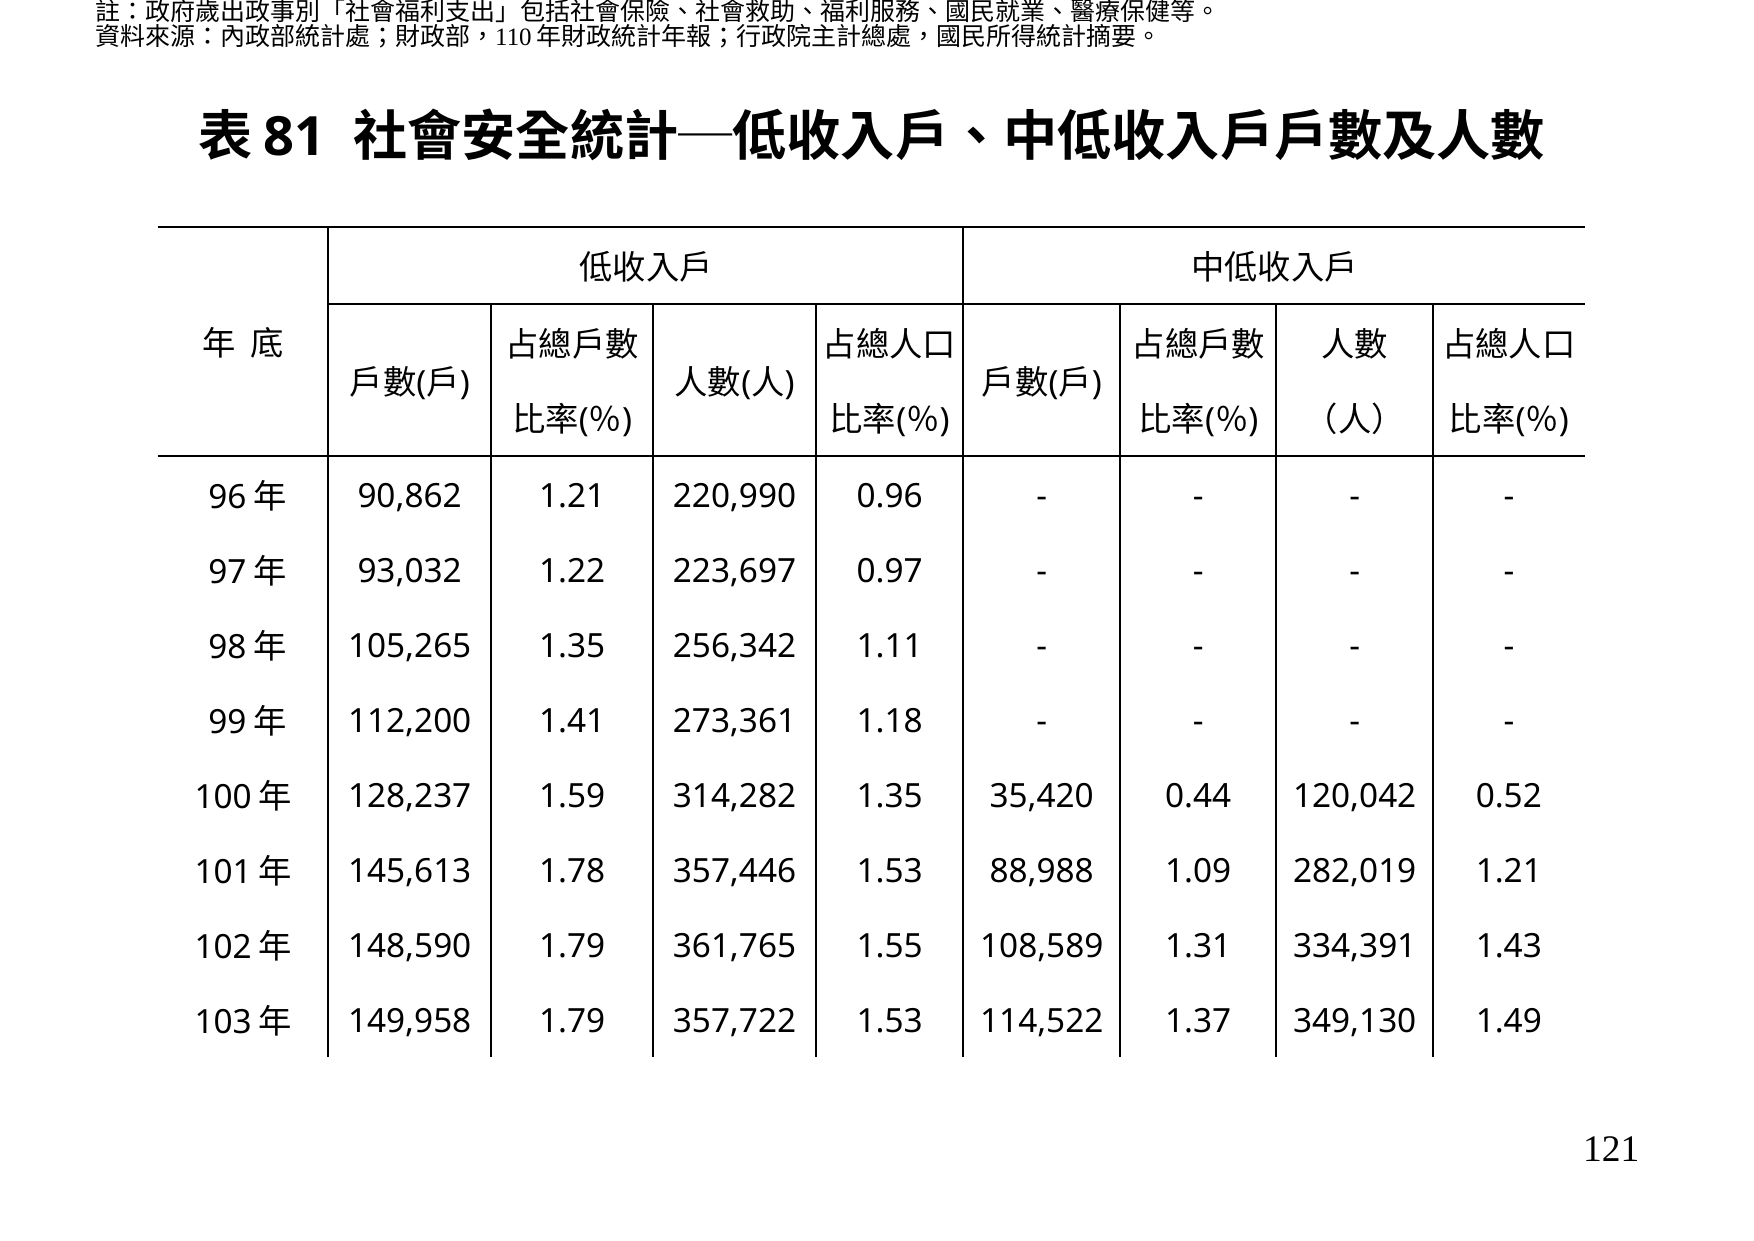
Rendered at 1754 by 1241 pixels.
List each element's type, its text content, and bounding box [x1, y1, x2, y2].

table_cell - [964, 607, 1119, 682]
table_cell 人數（人） [1277, 305, 1432, 455]
table_cell 357,722 [654, 982, 815, 1057]
table_cell 1.09 [1121, 832, 1275, 907]
table_cell 1.31 [1121, 907, 1275, 982]
table_cell - [1434, 457, 1585, 532]
subtitle 表81 社會安全統計─低收入戶、中低收入戶戶數及人數 [103, 76, 1639, 188]
table_cell 1.41 [492, 682, 652, 757]
table_cell 97年 [158, 532, 327, 607]
table_cell 128,237 [329, 757, 490, 832]
table_cell 1.21 [1434, 832, 1585, 907]
table_cell 282,019 [1277, 832, 1432, 907]
text 註：政府歲出政事別「社會福利支出」包括社會保險、社會救助、福利服務、國民就業、醫療保健等。 [88, 1, 1639, 26]
table_cell 1.55 [817, 907, 962, 982]
table_cell 100年 [158, 757, 327, 832]
table_cell - [964, 457, 1119, 532]
table_cell - [1277, 532, 1432, 607]
table_cell 349,130 [1277, 982, 1432, 1057]
table_cell 88,988 [964, 832, 1119, 907]
table_cell 1.79 [492, 982, 652, 1057]
table_cell - [1434, 532, 1585, 607]
table_cell 223,697 [654, 532, 815, 607]
table_cell 149,958 [329, 982, 490, 1057]
table_cell 0.52 [1434, 757, 1585, 832]
table_cell 361,765 [654, 907, 815, 982]
table_cell 1.78 [492, 832, 652, 907]
table_header 低收入戶 [329, 228, 962, 303]
table_cell 占總戶數比率(％) [1121, 305, 1275, 455]
table_cell 戶數(戶) [964, 305, 1119, 455]
table_cell - [1121, 682, 1275, 757]
table_cell 256,342 [654, 607, 815, 682]
table_cell 1.49 [1434, 982, 1585, 1057]
table_cell 357,446 [654, 832, 815, 907]
table_cell 戶數(戶) [329, 305, 490, 455]
table_cell 占總戶數比率(％) [492, 305, 652, 455]
table_cell 314,282 [654, 757, 815, 832]
table_cell 98年 [158, 607, 327, 682]
table_cell - [1434, 607, 1585, 682]
table_cell 35,420 [964, 757, 1119, 832]
table_cell - [1277, 457, 1432, 532]
table_cell 103年 [158, 982, 327, 1057]
table_cell 93,032 [329, 532, 490, 607]
table_cell 105,265 [329, 607, 490, 682]
table_cell 1.11 [817, 607, 962, 682]
table_cell - [1277, 607, 1432, 682]
table_cell - [1121, 532, 1275, 607]
table_cell - [964, 682, 1119, 757]
table_cell - [964, 532, 1119, 607]
table_cell 1.37 [1121, 982, 1275, 1057]
table_cell 1.53 [817, 982, 962, 1057]
table_cell 220,990 [654, 457, 815, 532]
table_cell 101年 [158, 832, 327, 907]
table_cell 114,522 [964, 982, 1119, 1057]
table_cell 96年 [158, 457, 327, 532]
table_cell 1.43 [1434, 907, 1585, 982]
table_cell 102年 [158, 907, 327, 982]
table_cell - [1121, 457, 1275, 532]
table_cell 145,613 [329, 832, 490, 907]
table_cell 1.22 [492, 532, 652, 607]
table_header 年 底 [158, 228, 327, 455]
table_cell 1.53 [817, 832, 962, 907]
text 資料來源：內政部統計處；財政部，110年財政統計年報；行政院主計總處，國民所得統計摘要。 [88, 26, 1639, 51]
table_cell 99年 [158, 682, 327, 757]
table_cell 120,042 [1277, 757, 1432, 832]
table_cell - [1277, 682, 1432, 757]
table_cell 0.44 [1121, 757, 1275, 832]
table_cell 334,391 [1277, 907, 1432, 982]
table_cell 1.59 [492, 757, 652, 832]
table_cell 1.18 [817, 682, 962, 757]
table_cell 1.35 [492, 607, 652, 682]
table_cell 108,589 [964, 907, 1119, 982]
table_cell 112,200 [329, 682, 490, 757]
table_cell 占總人口比率(％) [817, 305, 962, 455]
table_cell 人數(人) [654, 305, 815, 455]
table_cell 273,361 [654, 682, 815, 757]
table_cell 1.35 [817, 757, 962, 832]
table_cell 0.97 [817, 532, 962, 607]
table_cell 90,862 [329, 457, 490, 532]
table_cell - [1434, 682, 1585, 757]
table_cell - [1121, 607, 1275, 682]
table_cell 1.21 [492, 457, 652, 532]
table_header 中低收入戶 [964, 228, 1585, 303]
table_cell 0.96 [817, 457, 962, 532]
table_cell 1.79 [492, 907, 652, 982]
table_cell 占總人口比率(％) [1434, 305, 1585, 455]
table_cell 148,590 [329, 907, 490, 982]
